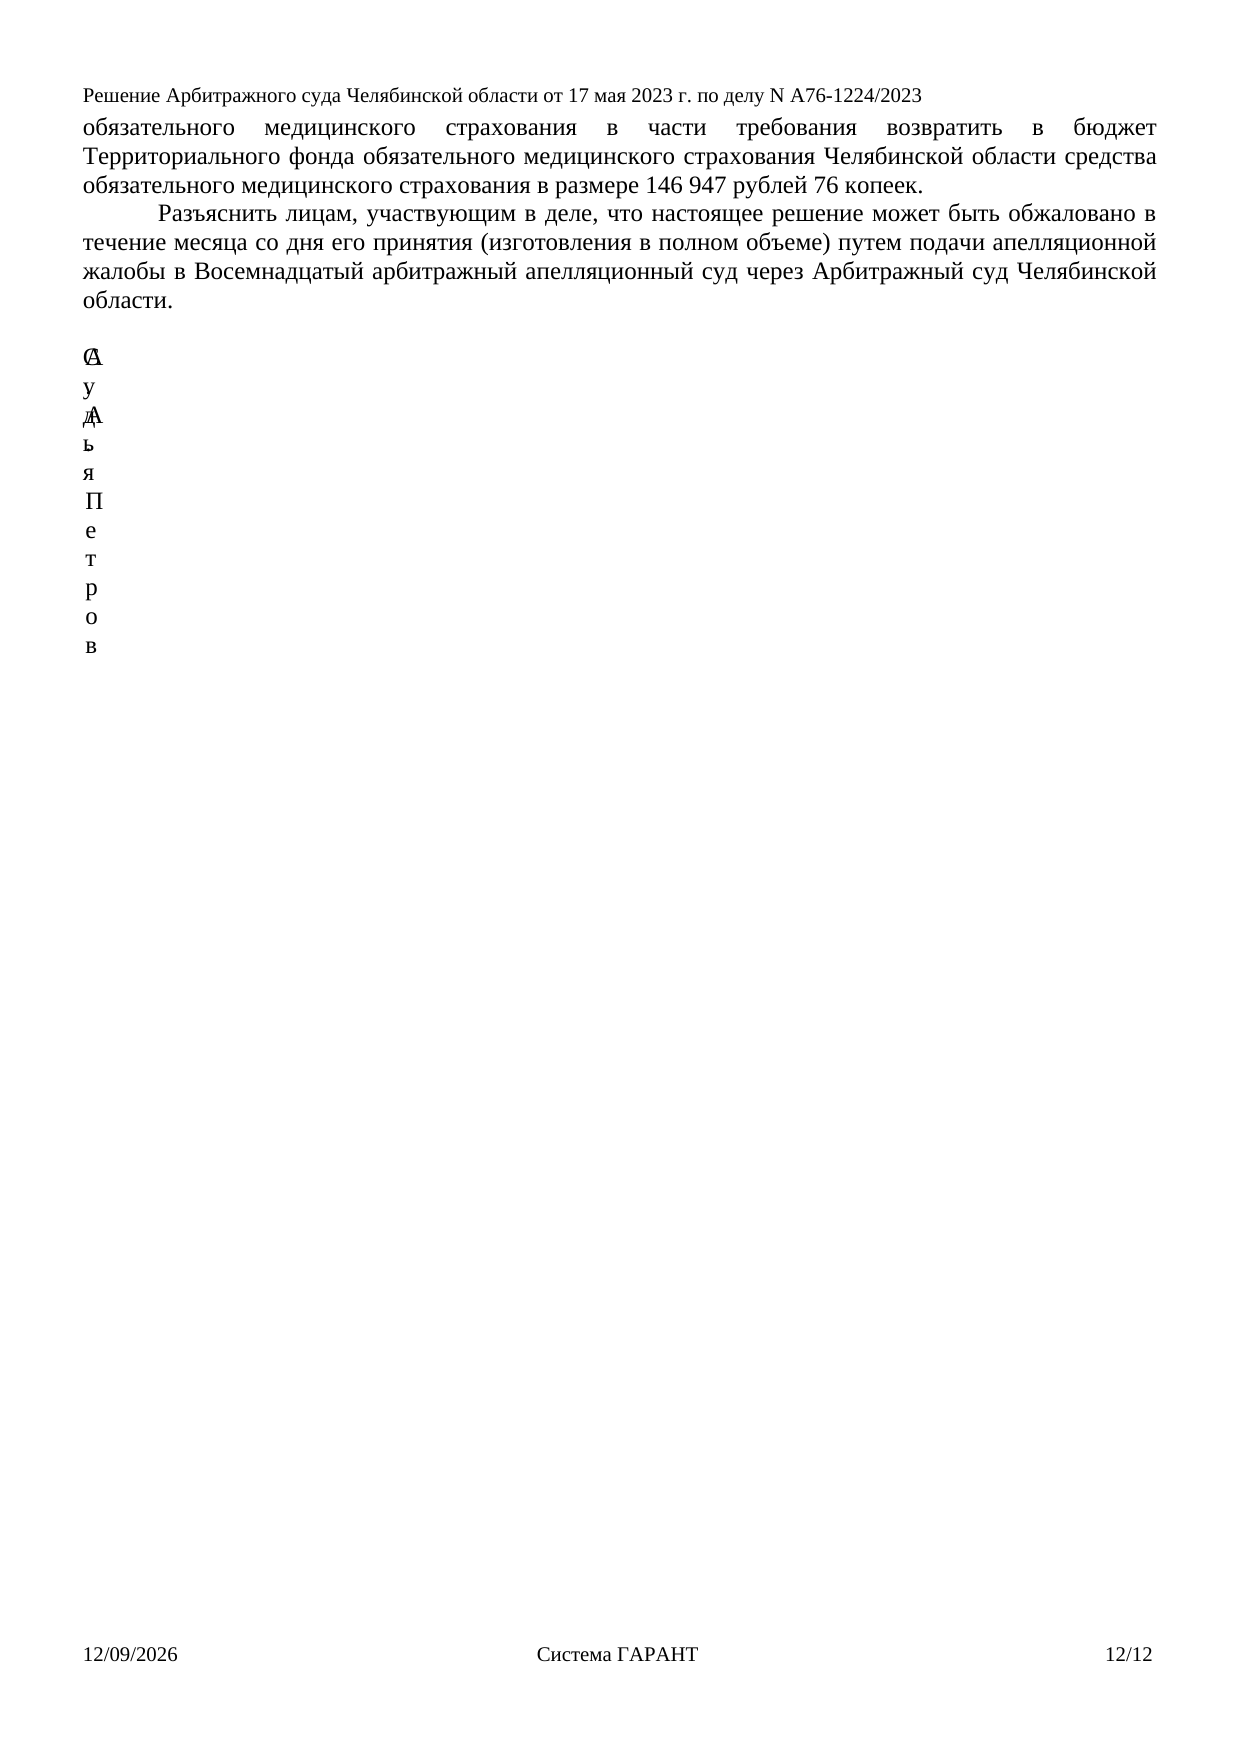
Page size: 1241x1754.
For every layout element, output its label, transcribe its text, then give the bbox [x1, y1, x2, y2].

text Разъяснить лицам, участвующим в деле, что настоящее решение может быть обжаловано в течение месяца со дня его принятия (изготовления в полном объеме) путем подачи апелляционной жалобы в Восемнадцатый арбитражный апелляционный суд через Арбитражный суд Челябинской области. [83, 198, 1157, 313]
text обязательного медицинского страхования в части требования возвратить в бюджет Территориального фонда обязательного медицинского страхования Челябинской области средства обязательного медицинского страхования в размере 146 947 рублей 76 копеек. [83, 112, 1157, 198]
